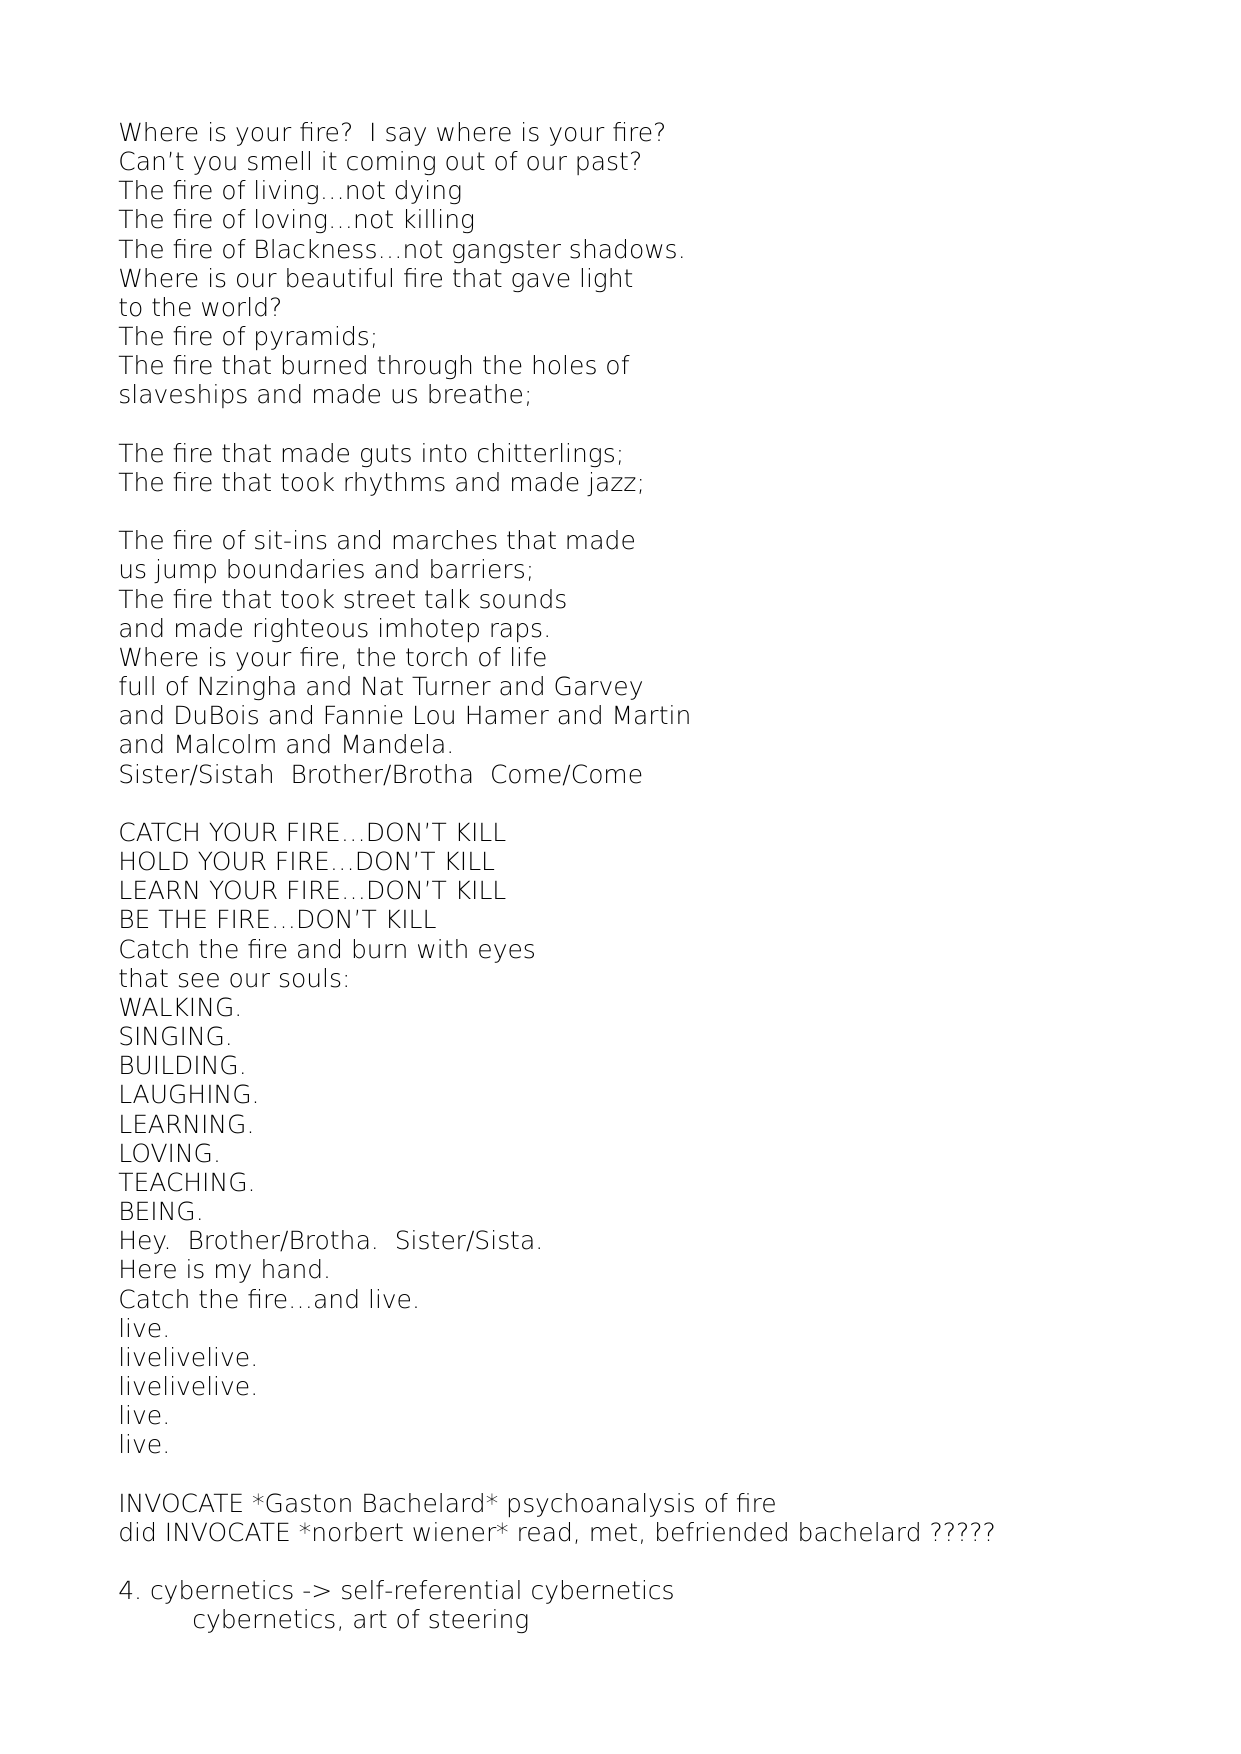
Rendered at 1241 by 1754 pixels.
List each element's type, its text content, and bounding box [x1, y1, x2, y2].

text and Malcolm and Mandela. [118, 731, 1122, 760]
text 4. cybernetics -> self-referential cybernetics [118, 1576, 1122, 1606]
text HOLD YOUR FIRE…DON’T KILL [118, 847, 1122, 876]
text cybernetics, art of steering [118, 1606, 1122, 1635]
text BEING. [118, 1197, 1122, 1226]
text The fire that took rhythms and made jazz; [118, 468, 1122, 497]
text live. [118, 1314, 1122, 1343]
text The fire that burned through the holes of [118, 351, 1122, 381]
text WALKING. [118, 993, 1122, 1022]
text TEACHING. [118, 1168, 1122, 1197]
text The fire that made guts into chitterlings; [118, 439, 1122, 468]
text live. [118, 1401, 1122, 1431]
text Sister/Sistah Brother/Brotha Come/Come [118, 760, 1122, 789]
text to the world? [118, 293, 1122, 322]
text livelivelive. [118, 1372, 1122, 1401]
text LEARN YOUR FIRE…DON’T KILL [118, 876, 1122, 906]
text Here is my hand. [118, 1256, 1122, 1285]
text Can’t you smell it coming out of our past? [118, 147, 1122, 176]
text Where is your fire, the torch of life [118, 643, 1122, 672]
text Catch the fire and burn with eyes [118, 935, 1122, 964]
text us jump boundaries and barriers; [118, 556, 1122, 585]
text The fire of loving…not killing [118, 206, 1122, 235]
text full of Nzingha and Nat Turner and Garvey [118, 672, 1122, 701]
text slaveships and made us breathe; [118, 381, 1122, 410]
text livelivelive. [118, 1343, 1122, 1372]
text The fire of pyramids; [118, 322, 1122, 351]
text LOVING. [118, 1139, 1122, 1168]
text and DuBois and Fannie Lou Hamer and Martin [118, 701, 1122, 731]
text live. [118, 1431, 1122, 1460]
text did INVOCATE *norbert wiener* read, met, befriended bachelard ????? [118, 1518, 1122, 1547]
text The fire of sit-ins and marches that made [118, 526, 1122, 556]
text CATCH YOUR FIRE…DON’T KILL [118, 818, 1122, 847]
text LAUGHING. [118, 1081, 1122, 1110]
text and made righteous imhotep raps. [118, 614, 1122, 643]
text BE THE FIRE…DON’T KILL [118, 906, 1122, 935]
text The fire that took street talk sounds [118, 585, 1122, 614]
text Catch the fire…and live. [118, 1285, 1122, 1314]
text Where is our beautiful fire that gave light [118, 264, 1122, 293]
text Where is your fire? I say where is your fire? [118, 118, 1122, 147]
text Hey. Brother/Brotha. Sister/Sista. [118, 1226, 1122, 1256]
text The fire of Blackness…not gangster shadows. [118, 235, 1122, 264]
text LEARNING. [118, 1110, 1122, 1139]
text that see our souls: [118, 964, 1122, 993]
text INVOCATE *Gaston Bachelard* psychoanalysis of fire [118, 1489, 1122, 1518]
text SINGING. [118, 1022, 1122, 1051]
text The fire of living…not dying [118, 176, 1122, 206]
text BUILDING. [118, 1051, 1122, 1081]
